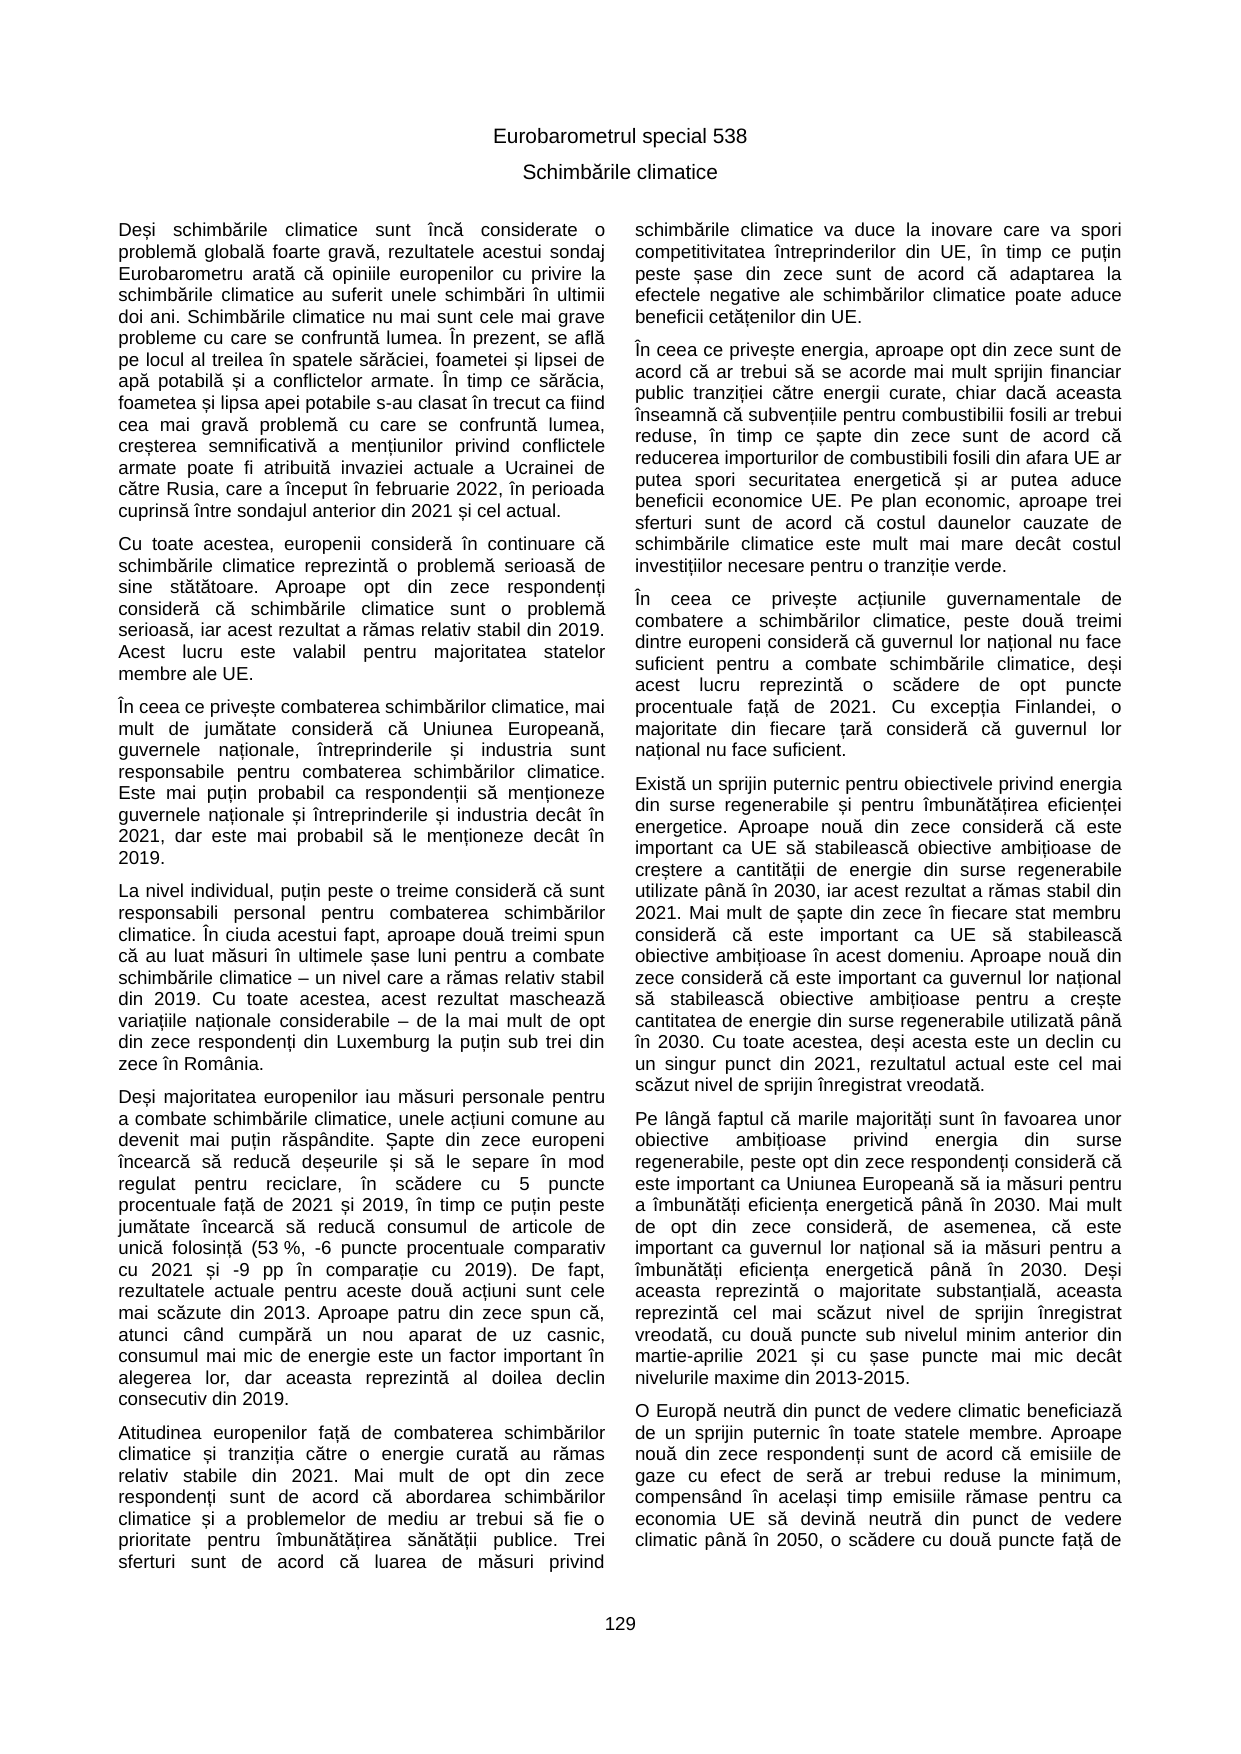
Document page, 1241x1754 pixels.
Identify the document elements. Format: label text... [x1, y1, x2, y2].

text Pe lângă faptul că marile majorități sunt în favoarea unor obiective ambițioase privind energia din surse regenerabile, peste opt din zece respondenți consideră că este important ca Uniunea Europeană să ia măsuri pentru a îmbunătăți eficiența energetică până în 2030. Mai mult de opt din zece consideră, de asemenea, că este important ca guvernul lor național să ia măsuri pentru a îmbunătăți eficiența energetică până în 2030. Deși aceasta reprezintă o majoritate substanțială, aceasta reprezintă cel mai scăzut nivel de sprijin înregistrat vreodată, cu două puncte sub nivelul minim anterior din martie-aprilie 2021 și cu șase puncte mai mic decât nivelurile maxime din 2013-2015. [635, 1108, 1122, 1388]
text schimbările climatice va duce la inovare care va spori competitivitatea întreprinderilor din UE, în timp ce puțin peste șase din zece sunt de acord că adaptarea la efectele negative ale schimbărilor climatice poate aduce beneficii cetățenilor din UE. [635, 219, 1122, 327]
text Cu toate acestea, europenii consideră în continuare că schimbările climatice reprezintă o problemă serioasă de sine stătătoare. Aproape opt din zece respondenți consideră că schimbările climatice sunt o problemă serioasă, iar acest rezultat a rămas relativ stabil din 2019. Acest lucru este valabil pentru majoritatea statelor membre ale UE. [118, 533, 605, 684]
text Deși schimbările climatice sunt încă considerate o problemă globală foarte gravă, rezultatele acestui sondaj Eurobarometru arată că opiniile europenilor cu privire la schimbările climatice au suferit unele schimbări în ultimii doi ani. Schimbările climatice nu mai sunt cele mai grave probleme cu care se confruntă lumea. În prezent, se află pe locul al treilea în spatele sărăciei, foametei și lipsei de apă potabilă și a conflictelor armate. În timp ce sărăcia, foametea și lipsa apei potabile s-au clasat în trecut ca fiind cea mai gravă problemă cu care se confruntă lumea, creșterea semnificativă a mențiunilor privind conflictele armate poate fi atribuită invaziei actuale a Ucrainei de către Rusia, care a început în februarie 2022, în perioada cuprinsă între sondajul anterior din 2021 și cel actual. [118, 219, 605, 521]
text Există un sprijin puternic pentru obiectivele privind energia din surse regenerabile și pentru îmbunătățirea eficienței energetice. Aproape nouă din zece consideră că este important ca UE să stabilească obiective ambițioase de creștere a cantității de energie din surse regenerabile utilizate până în 2030, iar acest rezultat a rămas stabil din 2021. Mai mult de șapte din zece în fiecare stat membru consideră că este important ca UE să stabilească obiective ambițioase în acest domeniu. Aproape nouă din zece consideră că este important ca guvernul lor național să stabilească obiective ambițioase pentru a crește cantitatea de energie din surse regenerabile utilizată până în 2030. Cu toate acestea, deși acesta este un declin cu un singur punct din 2021, rezultatul actual este cel mai scăzut nivel de sprijin înregistrat vreodată. [635, 772, 1122, 1096]
text În ceea ce privește combaterea schimbărilor climatice, mai mult de jumătate consideră că Uniunea Europeană, guvernele naționale, întreprinderile și industria sunt responsabile pentru combaterea schimbărilor climatice. Este mai puțin probabil ca respondenții să menționeze guvernele naționale și întreprinderile și industria decât în 2021, dar este mai probabil să le menționeze decât în 2019. [118, 696, 605, 868]
text În ceea ce privește acțiunile guvernamentale de combatere a schimbărilor climatice, peste două treimi dintre europeni consideră că guvernul lor național nu face suficient pentru a combate schimbările climatice, deși acest lucru reprezintă o scădere de opt puncte procentuale față de 2021. Cu excepția Finlandei, o majoritate din fiecare țară consideră că guvernul lor național nu face suficient. [635, 588, 1122, 761]
text În ceea ce privește energia, aproape opt din zece sunt de acord că ar trebui să se acorde mai mult sprijin financiar public tranziției către energii curate, chiar dacă aceasta înseamnă că subvențiile pentru combustibilii fosili ar trebui reduse, în timp ce șapte din zece sunt de acord că reducerea importurilor de combustibili fosili din afara UE ar putea spori securitatea energetică și ar putea aduce beneficii economice UE. Pe plan economic, aproape trei sferturi sunt de acord că costul daunelor cauzate de schimbările climatice este mult mai mare decât costul investițiilor necesare pentru o tranziție verde. [635, 339, 1122, 576]
text La nivel individual, puțin peste o treime consideră că sunt responsabili personal pentru combaterea schimbărilor climatice. În ciuda acestui fapt, aproape două treimi spun că au luat măsuri în ultimele șase luni pentru a combate schimbările climatice – un nivel care a rămas relativ stabil din 2019. Cu toate acestea, acest rezultat maschează variațiile naționale considerabile – de la mai mult de opt din zece respondenți din Luxemburg la puțin sub trei din zece în România. [118, 880, 605, 1074]
text O Europă neutră din punct de vedere climatic beneficiază de un sprijin puternic în toate statele membre. Aproape nouă din zece respondenți sunt de acord că emisiile de gaze cu efect de seră ar trebui reduse la minimum, compensând în același timp emisiile rămase pentru ca economia UE să devină neutră din punct de vedere climatic până în 2050, o scădere cu două puncte față de [635, 1400, 1122, 1551]
text Atitudinea europenilor față de combaterea schimbărilor climatice și tranziția către o energie curată au rămas relativ stabile din 2021. Mai mult de opt din zece respondenți sunt de acord că abordarea schimbărilor climatice și a problemelor de mediu ar trebui să fie o prioritate pentru îmbunătățirea sănătății publice. Trei sferturi sunt de acord că luarea de măsuri privind [118, 1421, 605, 1572]
text Deși majoritatea europenilor iau măsuri personale pentru a combate schimbările climatice, unele acțiuni comune au devenit mai puțin răspândite. Șapte din zece europeni încearcă să reducă deșeurile și să le separe în mod regulat pentru reciclare, în scădere cu 5 puncte procentuale față de 2021 și 2019, în timp ce puțin peste jumătate încearcă să reducă consumul de articole de unică folosință (53 %, -6 puncte procentuale comparativ cu 2021 și -9 pp în comparație cu 2019). De fapt, rezultatele actuale pentru aceste două acțiuni sunt cele mai scăzute din 2013. Aproape patru din zece spun că, atunci când cumpără un nou aparat de uz casnic, consumul mai mic de energie este un factor important în alegerea lor, dar aceasta reprezintă al doilea declin consecutiv din 2019. [118, 1086, 605, 1409]
